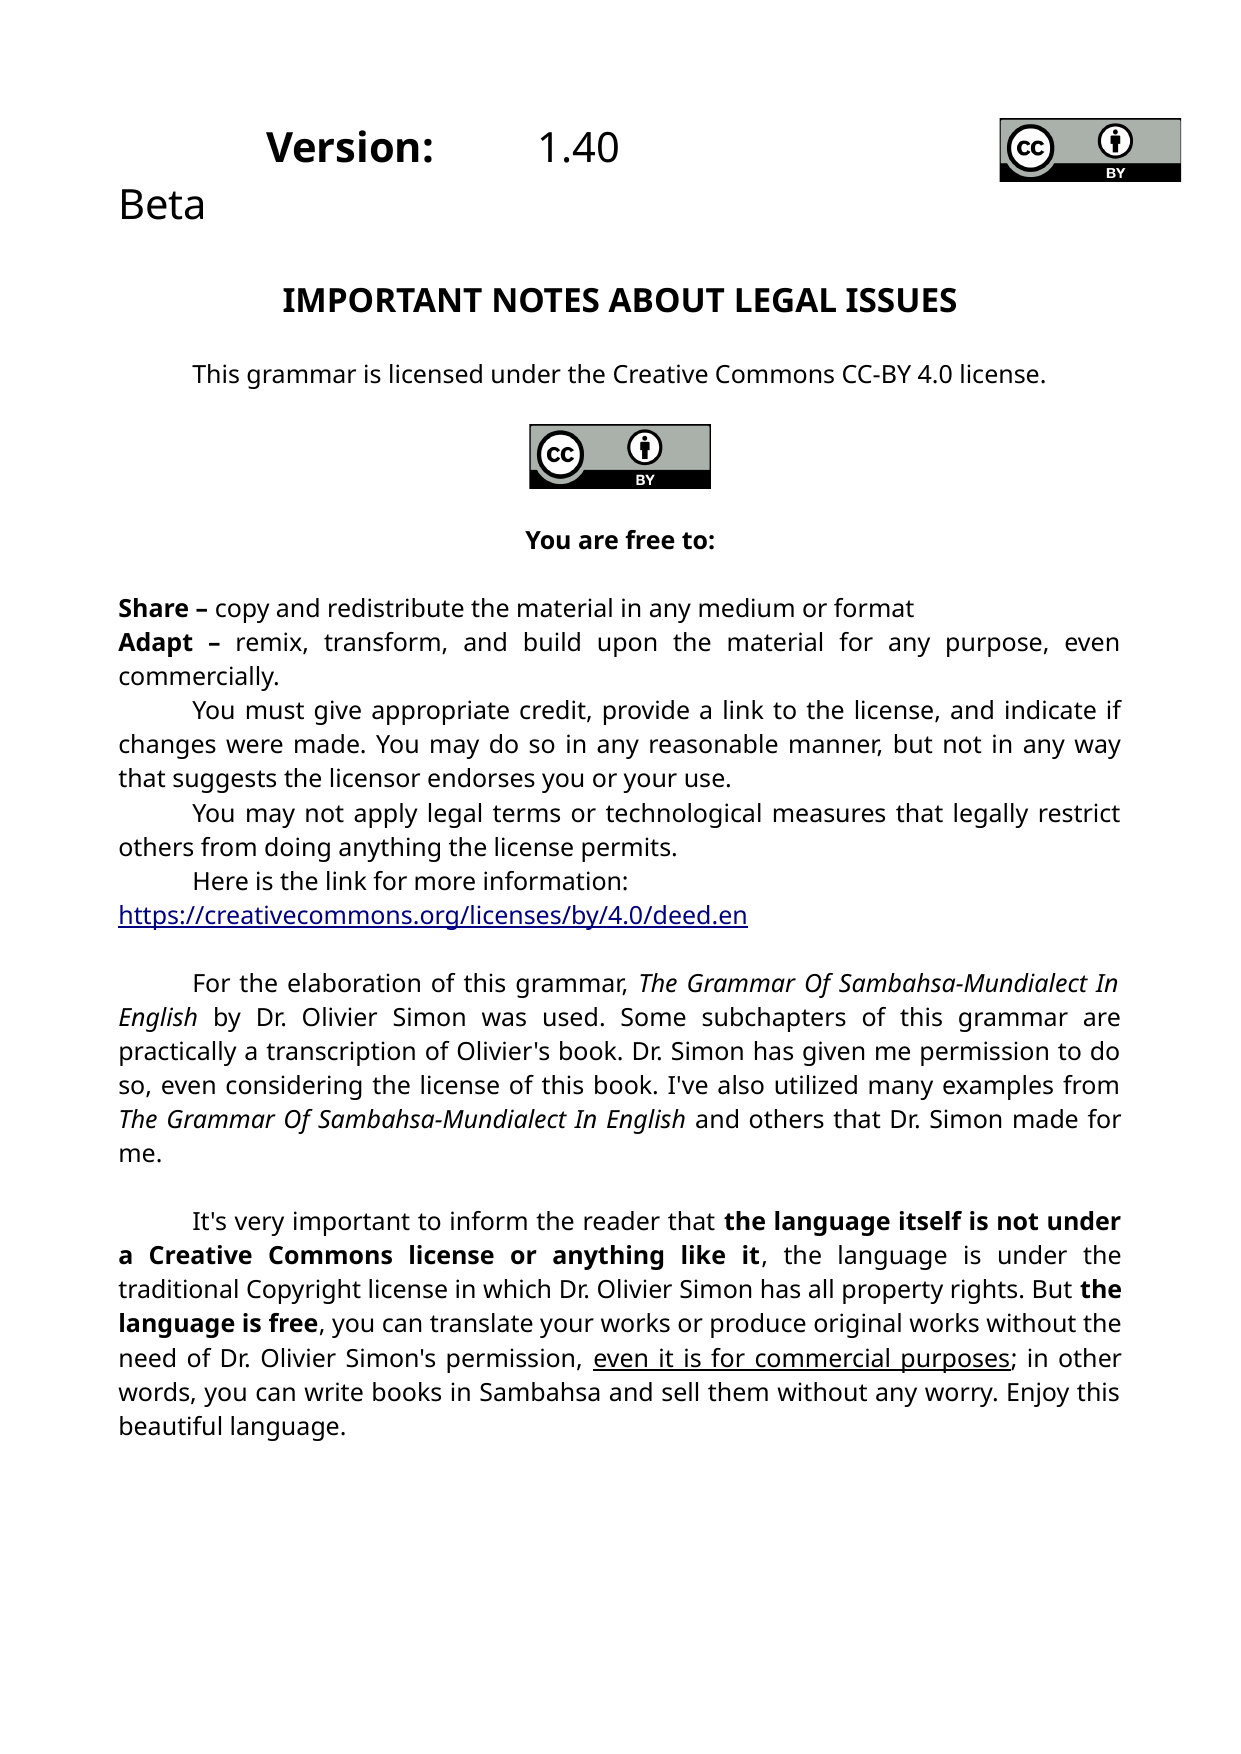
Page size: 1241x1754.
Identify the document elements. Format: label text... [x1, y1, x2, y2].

text IMPORTANT NOTES ABOUT LEGAL ISSUES [118, 277, 1122, 322]
text You may not apply legal terms or technological measures that legally restrict others from doing anything the license permits. [118, 795, 1122, 863]
text You are free to: [118, 523, 1122, 557]
text For the elaboration of this grammar, The Grammar Of Sambahsa-Mundialect In English by Dr. Olivier Simon was used. Some subchapters of this grammar are practically a transcription of Olivier's book. Dr. Simon has given me permission to do so, even considering the license of this book. I've also utilized many examples from The Grammar Of Sambahsa-Mundialect In English and others that Dr. Simon made for me. [118, 966, 1122, 1170]
table_header Version: 1.40 Beta [118, 118, 620, 232]
table_header [620, 118, 1122, 232]
text This grammar is licensed under the Creative Commons CC-BY 4.0 license. [118, 357, 1122, 391]
text You must give appropriate credit, provide a link to the license, and indicate if changes were made. You may do so in any reasonable manner, but not in any way that suggests the licensor endorses you or your use. [118, 693, 1122, 795]
text https://creativecommons.org/licenses/by/4.0/deed.en [118, 897, 1122, 931]
text Share – copy and redistribute the material in any medium or format [118, 591, 1122, 625]
text It's very important to inform the reader that the language itself is not under a Creative Commons license or anything like it, the language is under the traditional Copyright license in which Dr. Olivier Simon has all property rights. But the language is free, you can translate your works or produce original works without the need of Dr. Olivier Simon's permission, even it is for commercial purposes; in other words, you can write books in Sambahsa and sell them without any worry. Enjoy this beautiful language. [118, 1204, 1122, 1442]
picture [999, 118, 1182, 182]
text Adapt – remix, transform, and build upon the material for any purpose, even commercially. [118, 625, 1122, 693]
text Here is the link for more information: [118, 863, 1122, 897]
picture [529, 424, 711, 489]
